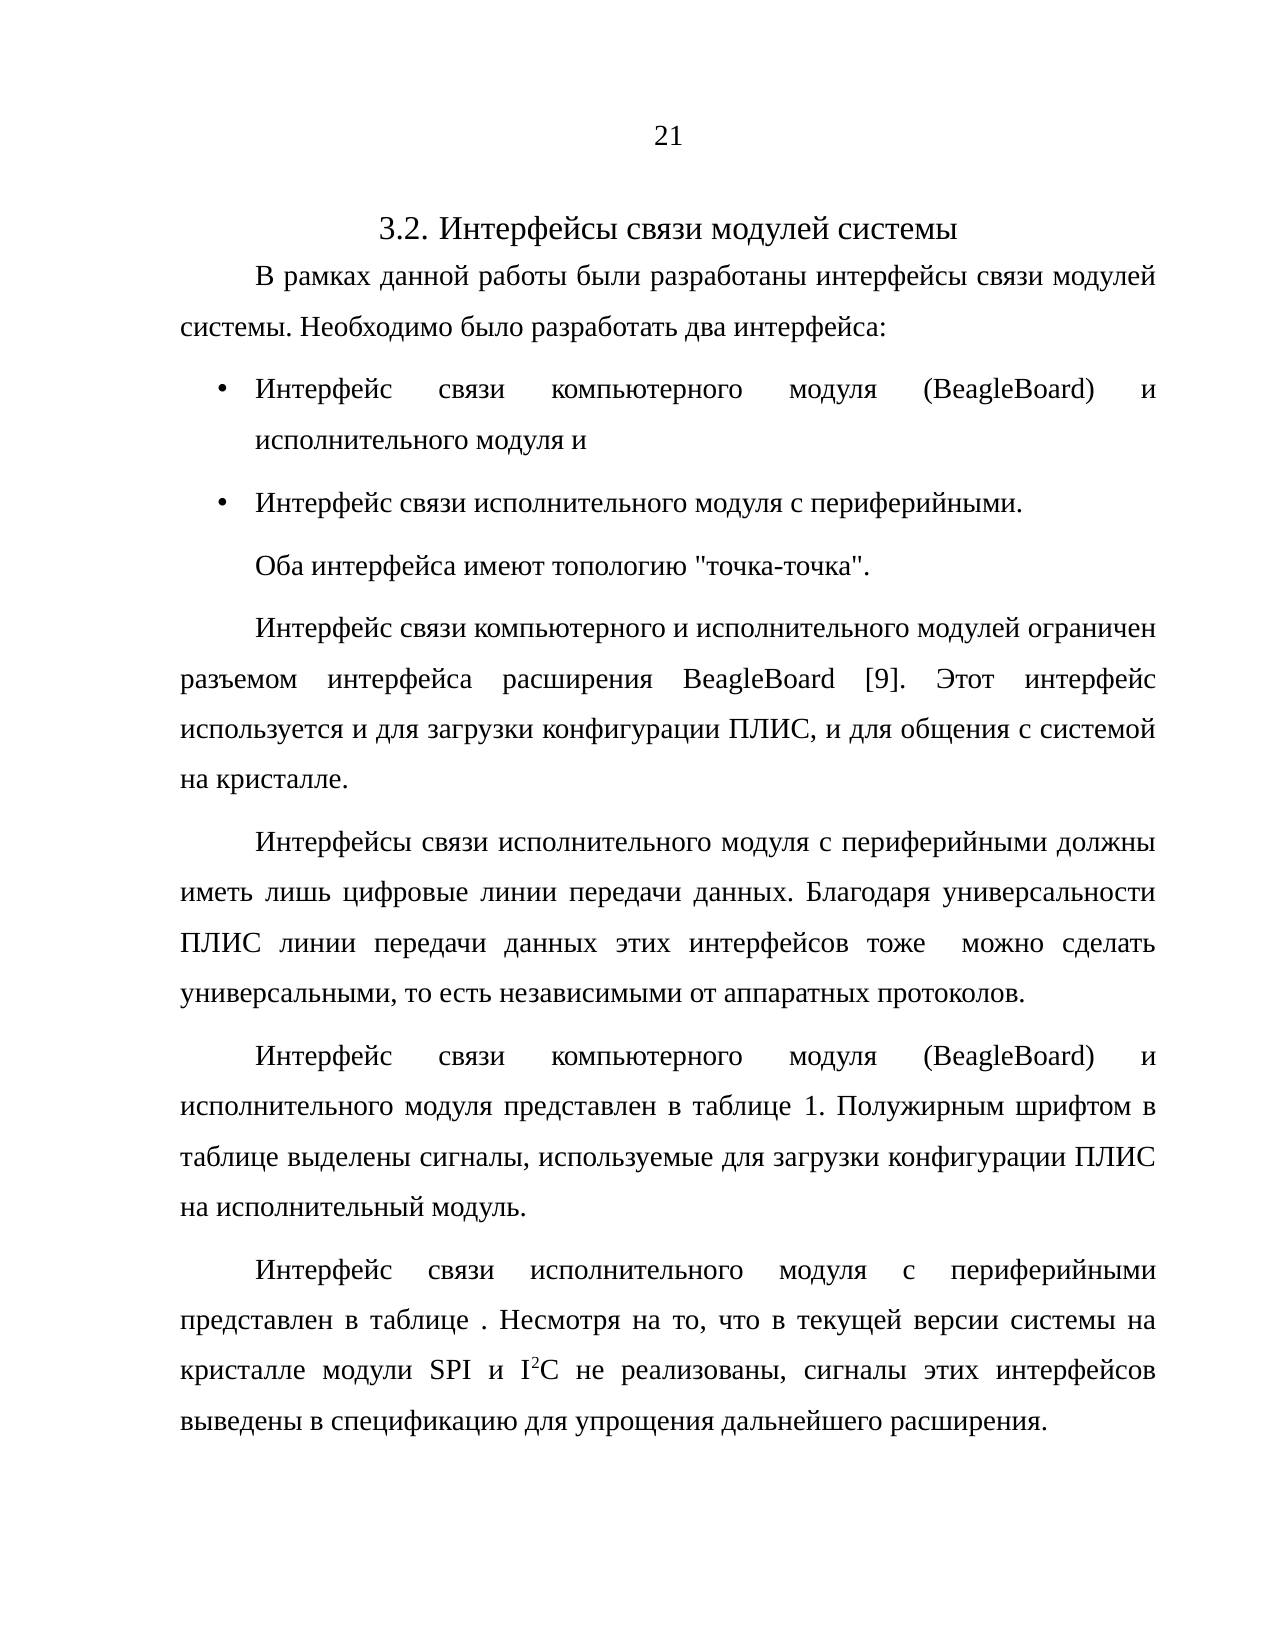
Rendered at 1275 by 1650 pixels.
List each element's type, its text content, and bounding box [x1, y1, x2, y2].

text Оба интерфейса имеют топологию "точка-точка". [180, 548, 1157, 581]
text В рамках данной работы были разработаны интерфейсы связи модулей системы. Необходимо было разработать два интерфейса: [180, 258, 1157, 342]
list Интерфейс связи исполнительного модуля с периферийными. [217, 485, 1157, 518]
text Интерфейсы связи исполнительного модуля с периферийными должны иметь лишь цифровые линии передачи данных. Благодаря универсальности ПЛИС линии передачи данных этих интерфейсов тоже можно сделать универсальными, то есть независимыми от аппаратных протоколов. [180, 824, 1157, 1009]
text Интерфейс связи компьютерного модуля (BeagleBoard) и исполнительного модуля представлен в таблице 1. Полужирным шрифтом в таблице выделены сигналы, используемые для загрузки конфигурации ПЛИС на исполнительный модуль. [180, 1038, 1157, 1222]
text Интерфейс связи исполнительного модуля с периферийными представлен в таблице . Несмотря на то, что в текущей версии системы на кристалле модули SPI и I2C не реализованы, сигналы этих интерфейсов выведены в спецификацию для упрощения дальнейшего расширения. [180, 1252, 1157, 1436]
subtitle Интерфейсы связи модулей системы [180, 208, 1157, 246]
list Интерфейс связи компьютерного модуля (BeagleBoard) и исполнительного модуля и [217, 372, 1157, 456]
text Интерфейс связи компьютерного и исполнительного модулей ограничен разъемом интерфейса расширения BeagleBoard [9]. Этот интерфейс используется и для загрузки конфигурации ПЛИС, и для общения с системой на кристалле. [180, 611, 1157, 795]
